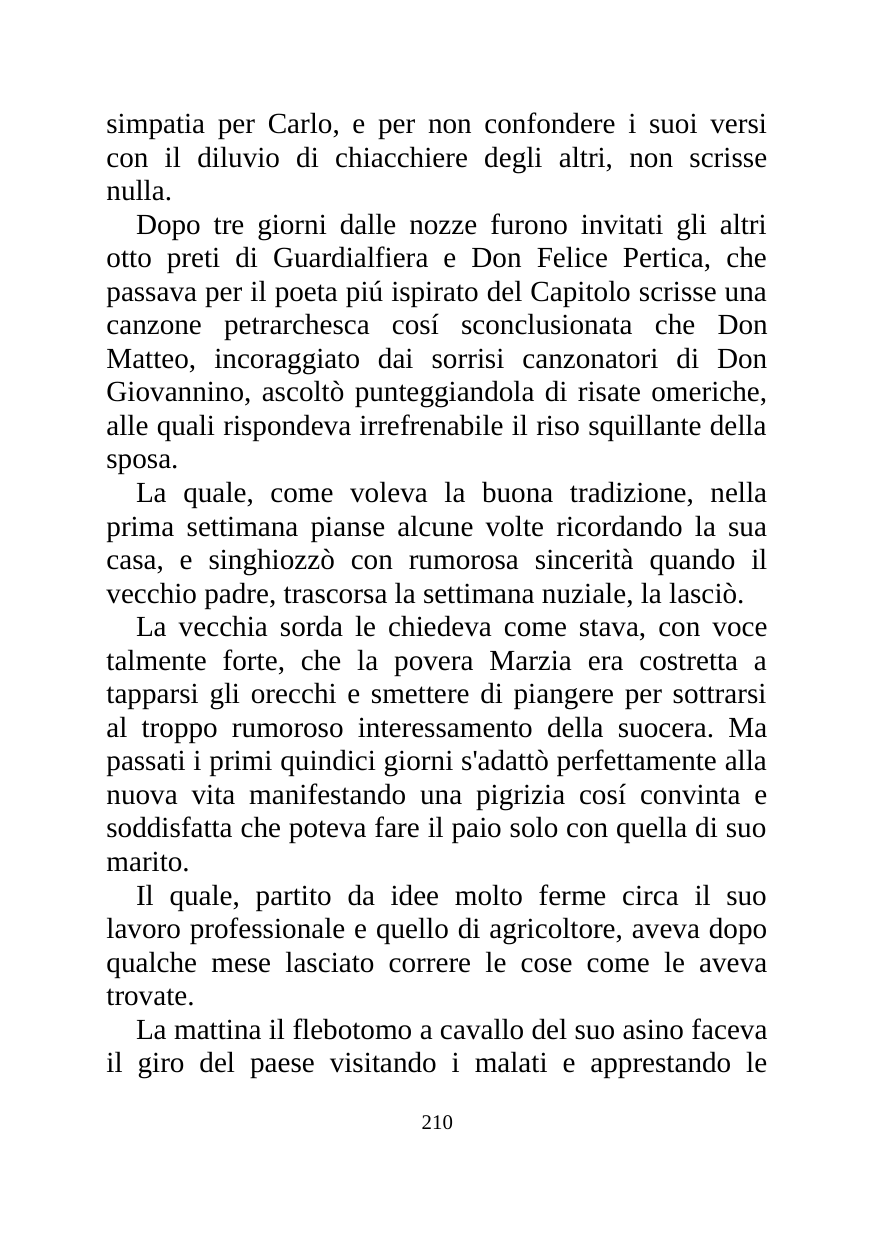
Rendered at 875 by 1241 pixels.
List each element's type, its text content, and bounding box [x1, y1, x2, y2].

text Dopo tre giorni dalle nozze furono invitati gli altri otto preti di Guardialfiera e Don Felice Pertica, che passava per il poeta piú ispirato del Capitolo scrisse una canzone petrarchesca cosí sconclusionata che Don Matteo, incoraggiato dai sorrisi canzonatori di Don Giovannino, ascoltò punteggiandola di risate omeriche, alle quali rispondeva irrefrenabile il riso squillante della sposa. [106, 207, 768, 475]
text La vecchia sorda le chiedeva come stava, con voce talmente forte, che la povera Marzia era costretta a tapparsi gli orecchi e smettere di piangere per sottrarsi al troppo rumoroso interessamento della suocera. Ma passati i primi quindici giorni s'adattò perfettamente alla nuova vita manifestando una pigrizia cosí convinta e soddisfatta che poteva fare il paio solo con quella di suo marito. [106, 609, 768, 878]
text La mattina il flebotomo a cavallo del suo asino faceva il giro del paese visitando i malati e apprestando le [106, 1012, 768, 1079]
text simpatia per Carlo, e per non confondere i suoi versi con il diluvio di chiacchiere degli altri, non scrisse nulla. [106, 106, 768, 207]
text Il quale, partito da idee molto ferme circa il suo lavoro professionale e quello di agricoltore, aveva dopo qualche mese lasciato correre le cose come le aveva trovate. [106, 878, 768, 1012]
text La quale, come voleva la buona tradizione, nella prima settimana pianse alcune volte ricordando la sua casa, e singhiozzò con rumorosa sincerità quando il vecchio padre, trascorsa la settimana nuziale, la lasciò. [106, 475, 768, 609]
